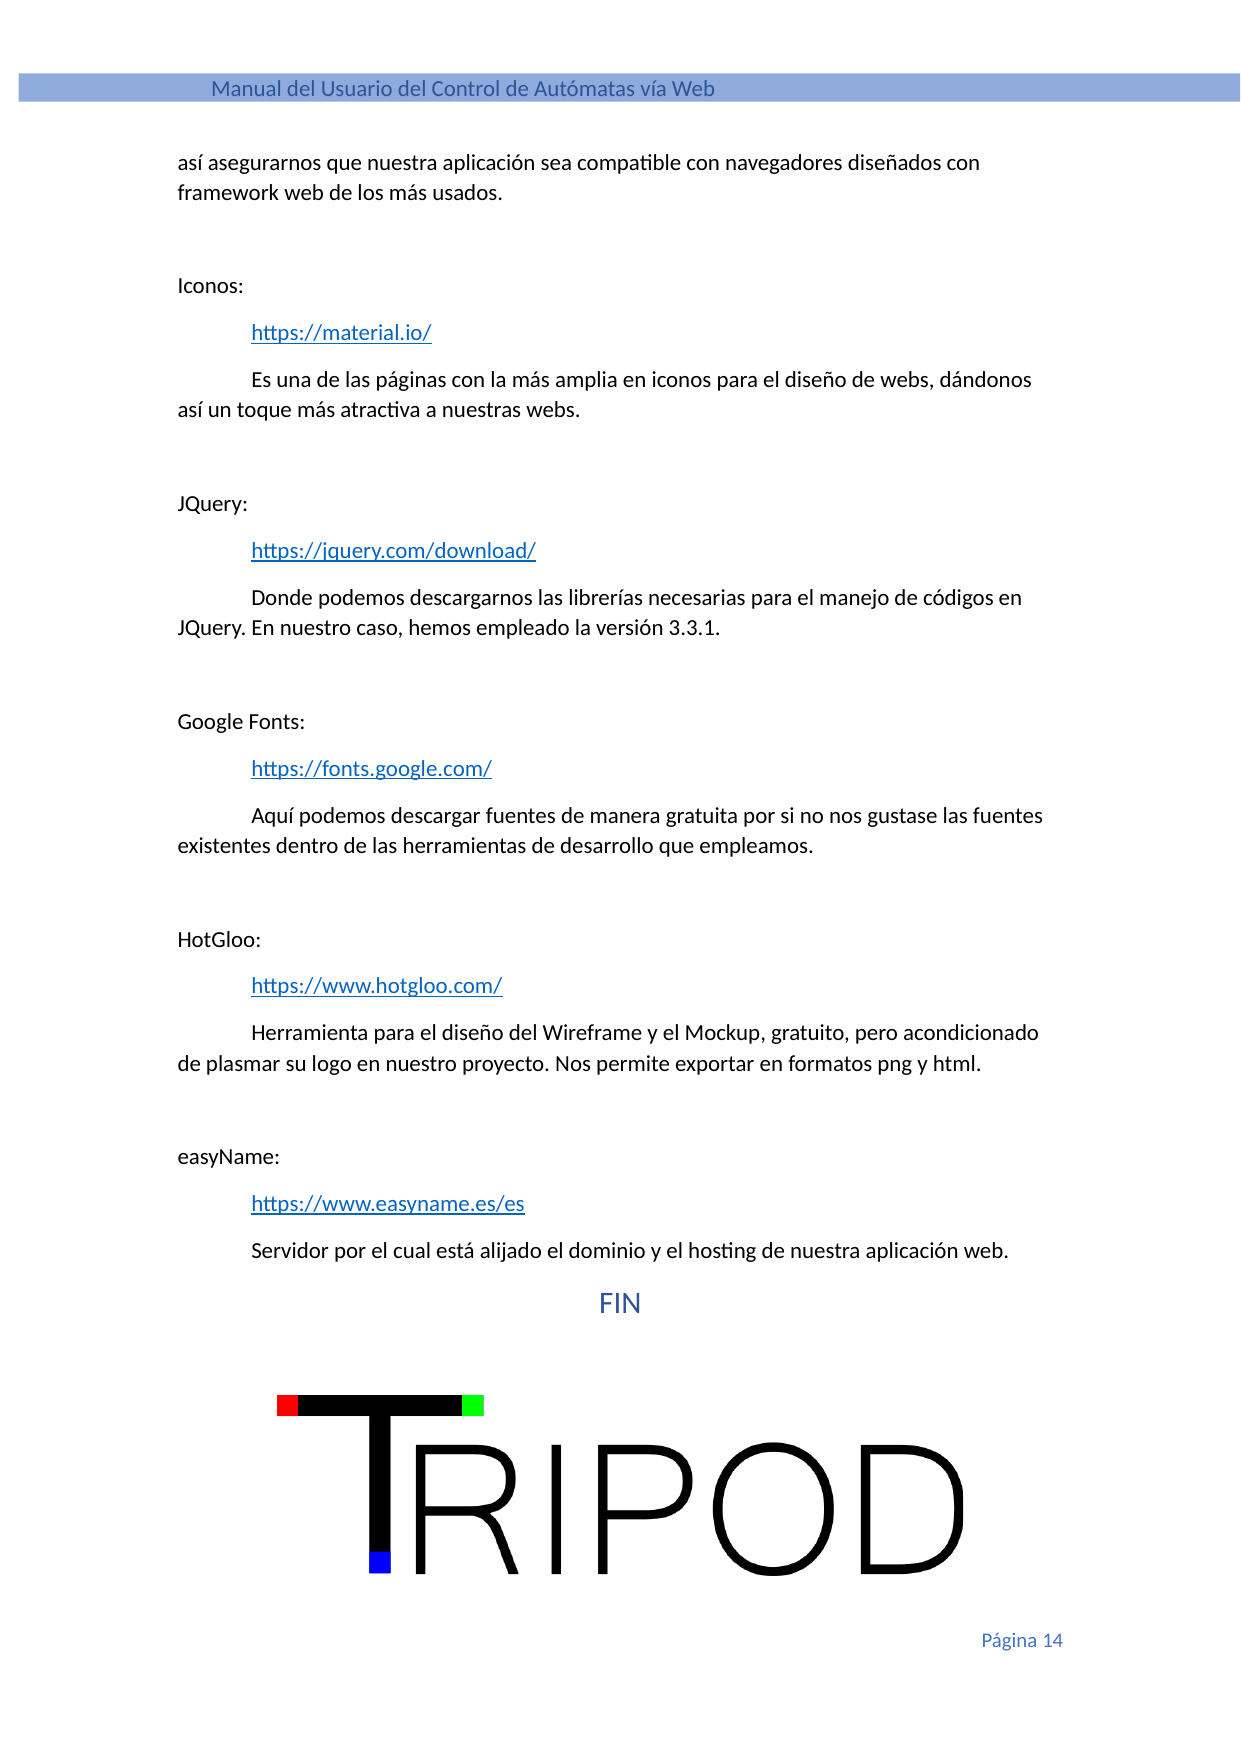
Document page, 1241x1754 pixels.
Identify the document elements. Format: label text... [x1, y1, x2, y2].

text https://fonts.google.com/ [177, 754, 1063, 782]
text https://material.io/ [177, 318, 1063, 346]
text Iconos: [177, 272, 1063, 299]
text Aquí podemos descargar fuentes de manera gratuita por si no nos gustase las fuentes existentes dentro de las herramientas de desarrollo que empleamos. [177, 801, 1063, 859]
text Herramienta para el diseño del Wireframe y el Mockup, gratuito, pero acondicionado de plasmar su logo en nuestro proyecto. Nos permite exportar en formatos png y html. [177, 1018, 1063, 1077]
text Servidor por el cual está alijado el dominio y el hosting de nuestra aplicación web. [177, 1236, 1063, 1264]
text https://www.easyname.es/es [177, 1189, 1063, 1217]
text FIN [177, 1283, 1063, 1321]
text HotGloo: [177, 925, 1063, 953]
text https://www.hotgloo.com/ [177, 972, 1063, 999]
text Google Fonts: [177, 707, 1063, 735]
text https://jquery.com/download/ [177, 536, 1063, 564]
picture [277, 1395, 964, 1576]
text JQuery: [177, 489, 1063, 517]
text así asegurarnos que nuestra aplicación sea compatible con navegadores diseñados con framework web de los más usados. [177, 148, 1063, 206]
text easyName: [177, 1142, 1063, 1170]
text Es una de las páginas con la más amplia en iconos para el diseño de webs, dándonos así un toque más atractiva a nuestras webs. [177, 365, 1063, 423]
text Donde podemos descargarnos las librerías necesarias para el manejo de códigos en JQuery. En nuestro caso, hemos empleado la versión 3.3.1. [177, 583, 1063, 641]
